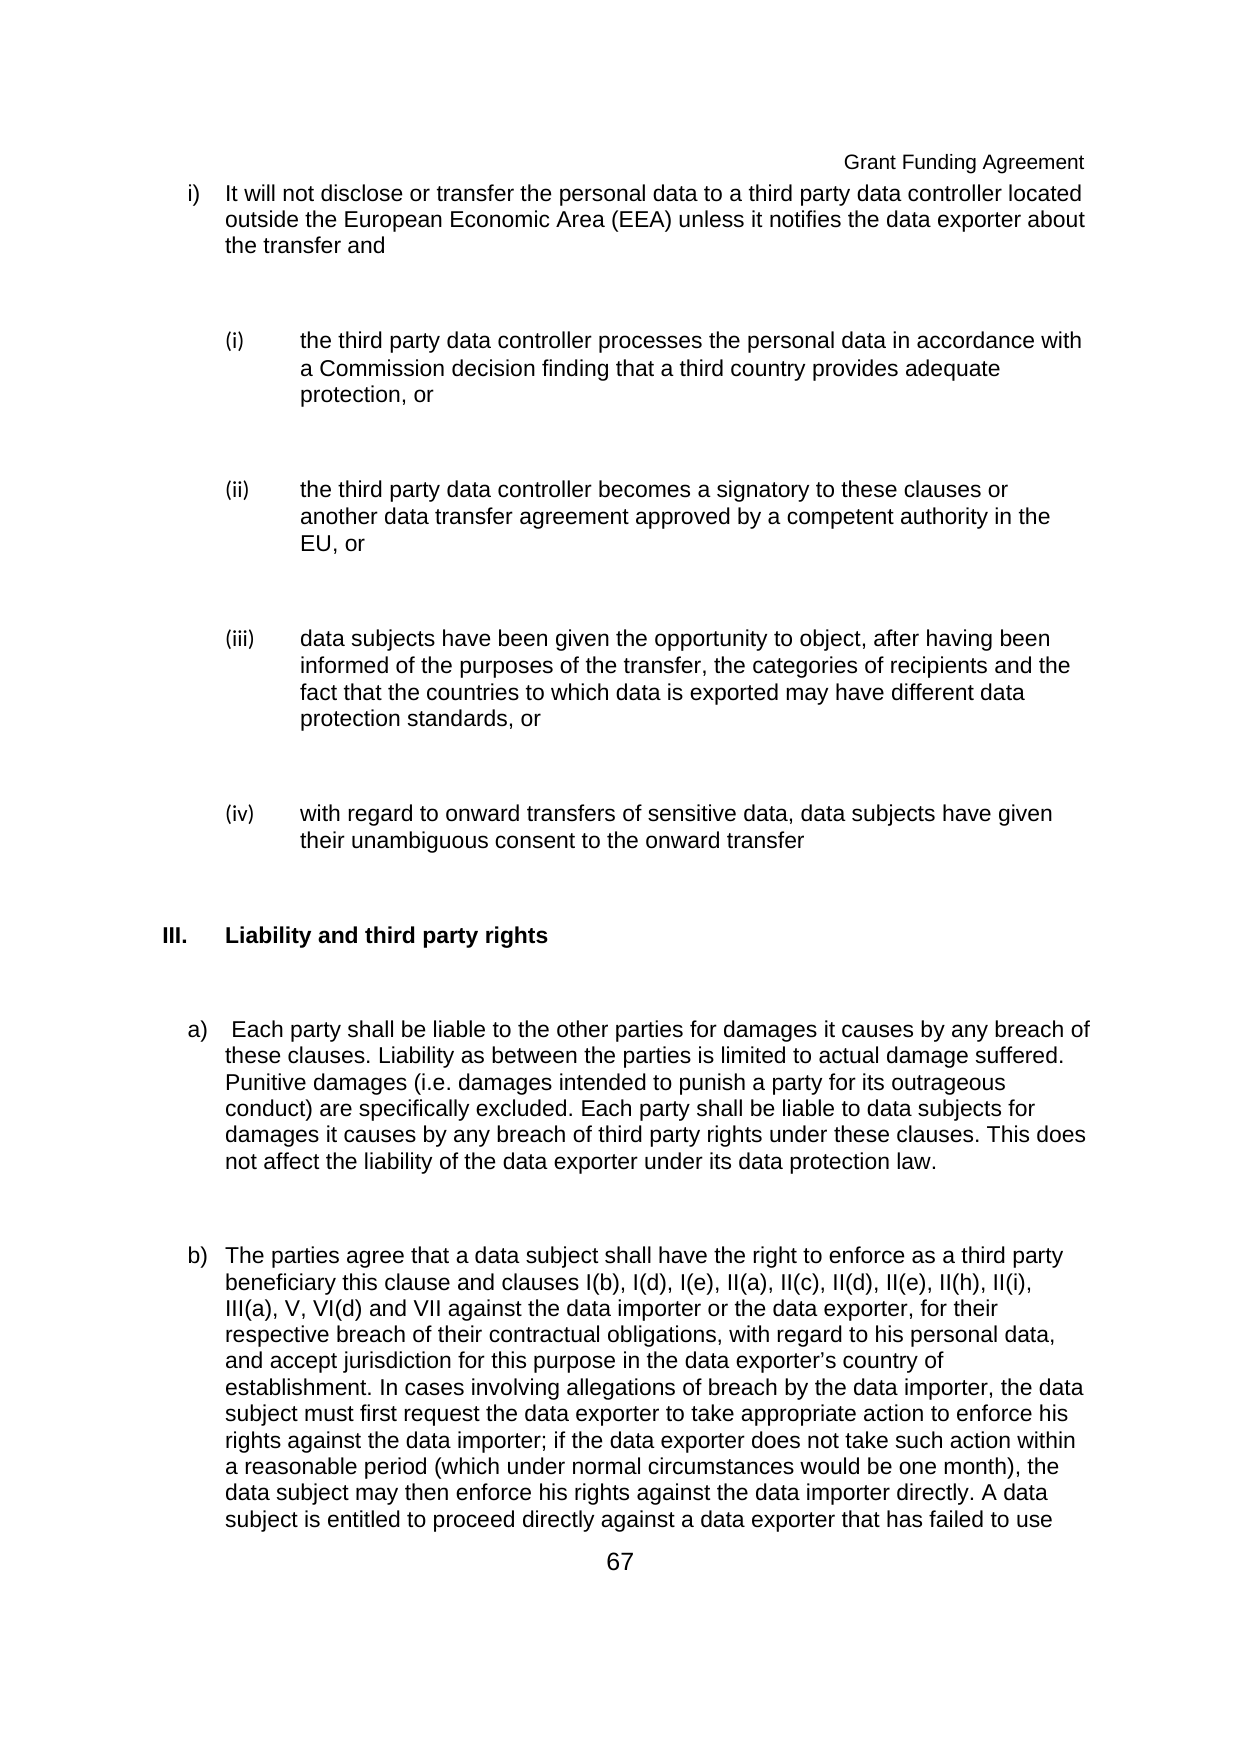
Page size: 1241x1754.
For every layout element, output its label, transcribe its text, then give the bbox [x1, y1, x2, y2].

list Each party shall be liable to the other parties for damages it causes by any breach of these clauses. Liability as between the parties is limited to actual damage suffered. Punitive damages (i.e. damages intended to punish a party for its outrageous conduct) are specifically excluded. Each party shall be liable to data subjects for damages it causes by any breach of third party rights under these clauses. This does not affect the liability of the data exporter under its data protection law. [187, 1016, 1090, 1174]
list with regard to onward transfers of sensitive data, data subjects have given their unambiguous consent to the onward transfer [225, 799, 1090, 853]
list Liability and third party rights [187, 922, 1090, 948]
list data subjects have been given the opportunity to object, after having been informed of the purposes of the transfer, the categories of recipients and the fact that the countries to which data is exported may have different data protection standards, or [225, 624, 1090, 731]
list It will not disclose or transfer the personal data to a third party data controller located outside the European Economic Area (EEA) unless it notifies the data exporter about the transfer and [187, 179, 1090, 258]
list The parties agree that a data subject shall have the right to enforce as a third party beneficiary this clause and clauses I(b), I(d), I(e), II(a), II(c), II(d), II(e), II(h), II(i), III(a), V, VI(d) and VII against the data importer or the data exporter, for their respective breach of their contractual obligations, with regard to his personal data, and accept jurisdiction for this purpose in the data exporter’s country of establishment. In cases involving allegations of breach by the data importer, the data subject must first request the data exporter to take appropriate action to enforce his rights against the data importer; if the data exporter does not take such action within a reasonable period (which under normal circumstances would be one month), the data subject may then enforce his rights against the data importer directly. A data subject is entitled to proceed directly against a data exporter that has failed to use [187, 1242, 1090, 1532]
list the third party data controller becomes a signatory to these clauses or another data transfer agreement approved by a competent authority in the EU, or [225, 475, 1090, 556]
list the third party data controller processes the personal data in accordance with a Commission decision finding that a third country provides adequate protection, or [225, 327, 1090, 407]
